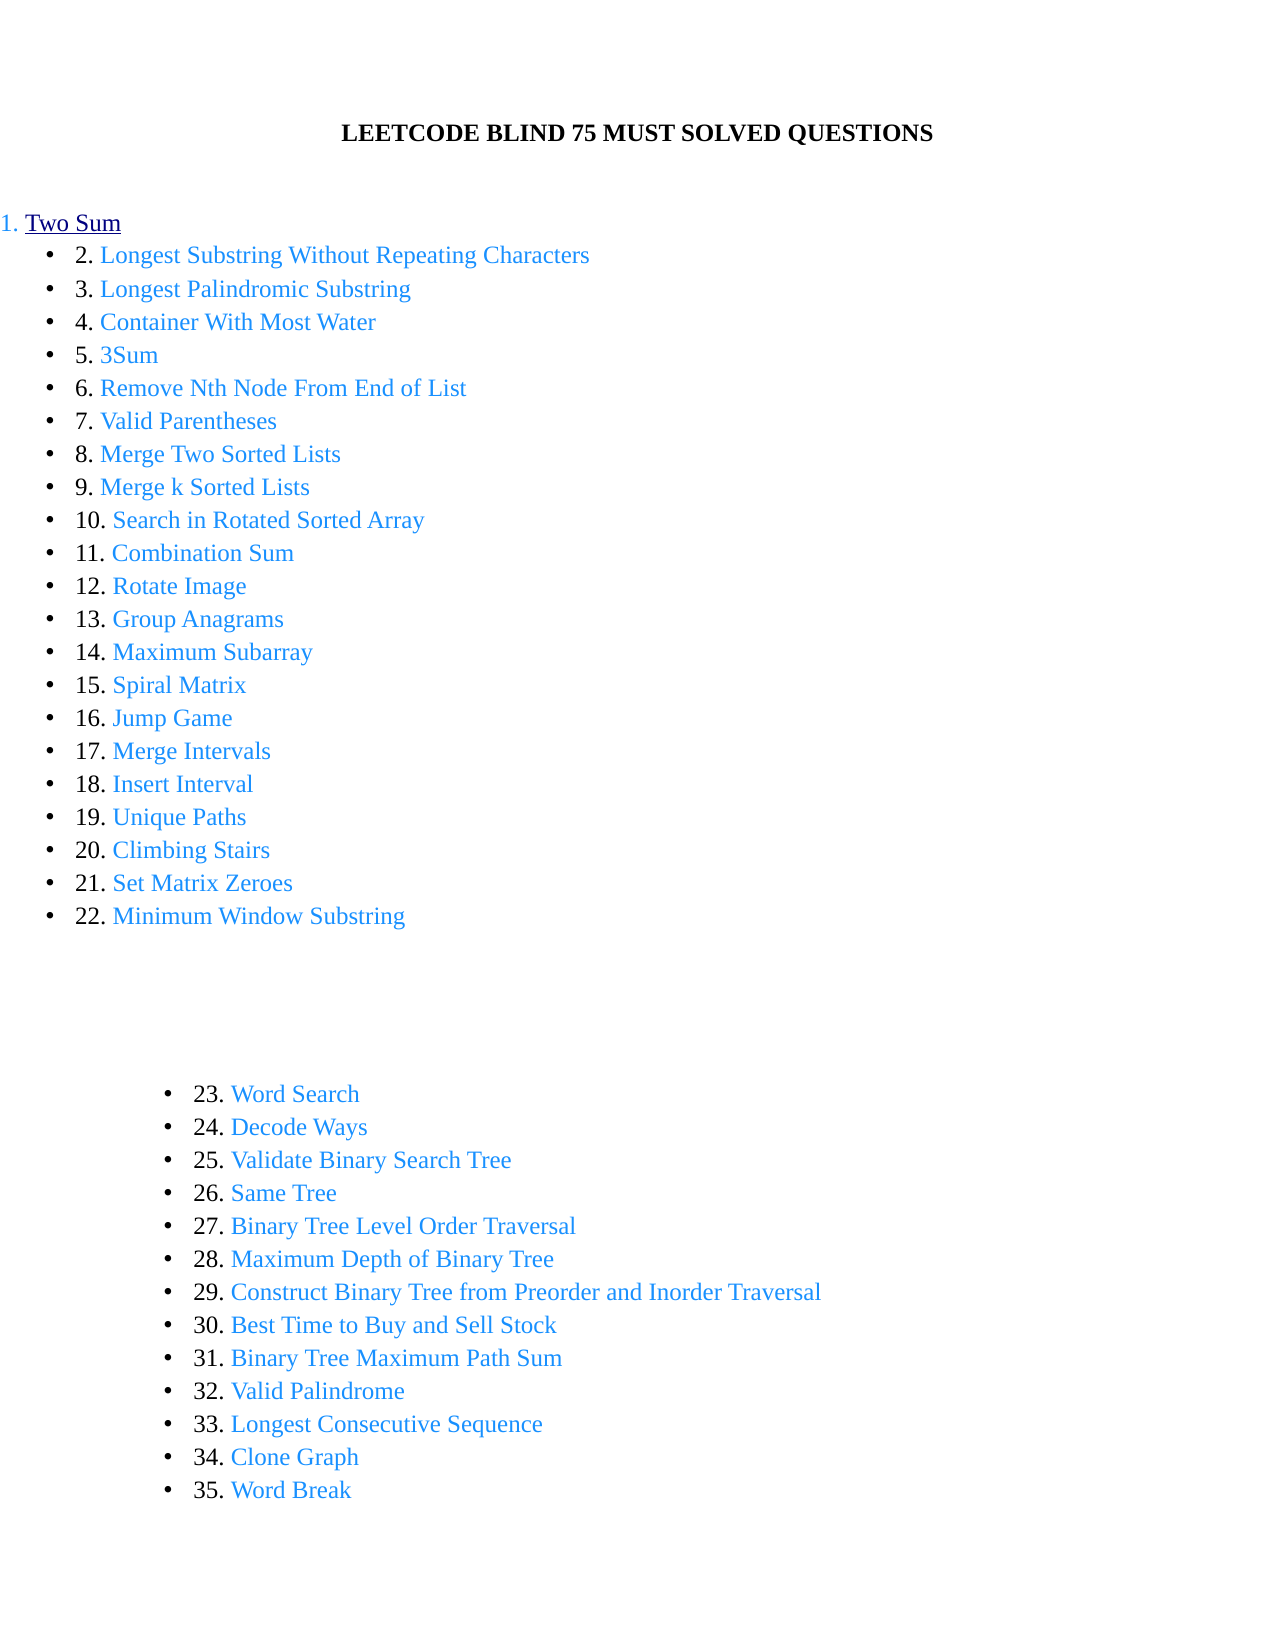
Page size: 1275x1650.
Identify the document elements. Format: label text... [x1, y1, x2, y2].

list 21. Set Matrix Zeroes [46, 868, 1262, 897]
list 5. 3Sum [46, 340, 1262, 368]
list 27. Binary Tree Level Order Traversal [164, 1211, 1144, 1239]
list 12. Rotate Image [46, 571, 1262, 599]
list 4. Container With Most Water [46, 307, 1262, 335]
list 26. Same Tree [164, 1178, 1144, 1206]
list 22. Minimum Window Substring [46, 901, 1262, 930]
text 1. Two Sum [0, 208, 1275, 236]
list 7. Valid Parentheses [46, 406, 1262, 434]
list 31. Binary Tree Maximum Path Sum [164, 1343, 1144, 1372]
list 25. Validate Binary Search Tree [164, 1145, 1144, 1173]
list 35. Word Break [164, 1475, 1144, 1504]
list 14. Maximum Subarray [46, 637, 1262, 666]
list 11. Combination Sum [46, 538, 1262, 567]
list 6. Remove Nth Node From End of List [46, 373, 1262, 401]
list 28. Maximum Depth of Binary Tree [164, 1244, 1144, 1272]
list 3. Longest Palindromic Substring [46, 274, 1262, 302]
list 10. Search in Rotated Sorted Array [46, 505, 1262, 533]
list 30. Best Time to Buy and Sell Stock [164, 1310, 1144, 1338]
list 13. Group Anagrams [46, 604, 1262, 633]
list 23. Word Search [164, 1079, 1157, 1107]
list 32. Valid Palindrome [164, 1376, 1144, 1404]
list 16. Jump Game [46, 703, 1262, 732]
list 8. Merge Two Sorted Lists [46, 439, 1262, 467]
list 29. Construct Binary Tree from Preorder and Inorder Traversal [164, 1277, 1144, 1306]
list 20. Climbing Stairs [46, 835, 1262, 864]
list 9. Merge k Sorted Lists [46, 472, 1262, 501]
list 34. Clone Graph [164, 1442, 1144, 1471]
list 18. Insert Interval [46, 769, 1262, 798]
list 15. Spiral Matrix [46, 670, 1262, 699]
list 17. Merge Intervals [46, 736, 1262, 765]
list 2. Longest Substring Without Repeating Characters [46, 241, 1262, 269]
list 19. Unique Paths [46, 802, 1262, 831]
list 33. Longest Consecutive Sequence [164, 1409, 1144, 1438]
list 24. Decode Ways [164, 1112, 1144, 1140]
